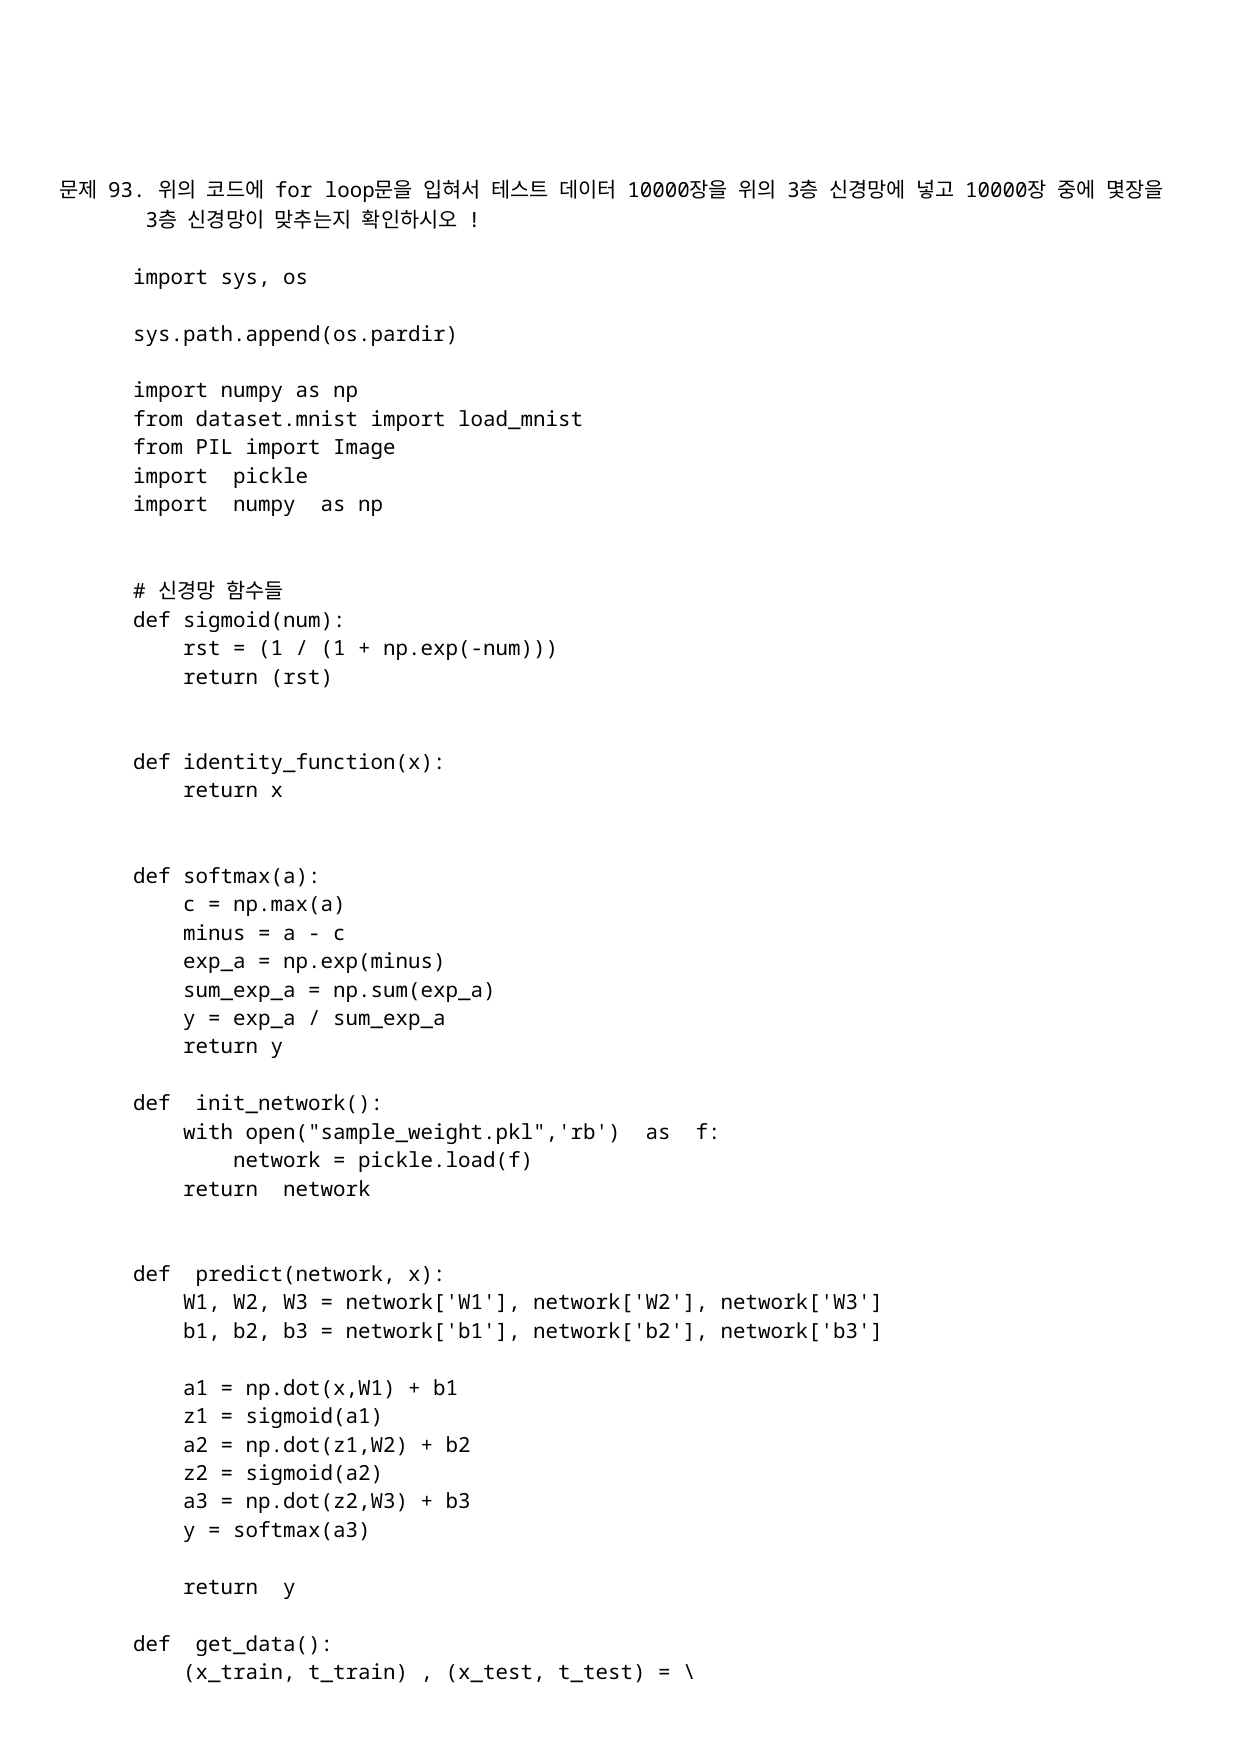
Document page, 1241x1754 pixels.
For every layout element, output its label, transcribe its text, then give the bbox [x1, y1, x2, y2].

text network = pickle.load(f) [59, 1145, 1181, 1174]
text return y [59, 1032, 1181, 1060]
text return (rst) [59, 662, 1181, 690]
text from dataset.mnist import load_mnist [59, 404, 1181, 432]
text def get_data(): [59, 1629, 1181, 1657]
text minus = a - c [59, 918, 1181, 946]
text # 신경망 함수들 [59, 575, 1181, 605]
text import sys, os [59, 262, 1181, 290]
text def sigmoid(num): [59, 605, 1181, 633]
text def identity_function(x): [59, 747, 1181, 776]
text a1 = np.dot(x,W1) + b1 [59, 1373, 1181, 1401]
text y = softmax(a3) [59, 1515, 1181, 1543]
text z2 = sigmoid(a2) [59, 1458, 1181, 1487]
text rst = (1 / (1 + np.exp(-num))) [59, 633, 1181, 662]
text from PIL import Image [59, 432, 1181, 461]
text exp_a = np.exp(minus) [59, 946, 1181, 975]
text import numpy as np [59, 376, 1181, 404]
text 문제 93. 위의 코드에 for loop문을 입혀서 테스트 데이터 10000장을 위의 3층 신경망에 넣고 10000장 중에 몇장을 [59, 173, 1181, 203]
text W1, W2, W3 = network['W1'], network['W2'], network['W3'] [59, 1287, 1181, 1316]
text (x_train, t_train) , (x_test, t_test) = \ [59, 1657, 1181, 1686]
text return x [59, 776, 1181, 804]
text def predict(network, x): [59, 1259, 1181, 1287]
text import numpy as np [59, 489, 1181, 518]
text c = np.max(a) [59, 889, 1181, 918]
text z1 = sigmoid(a1) [59, 1401, 1181, 1430]
text import pickle [59, 461, 1181, 489]
text def softmax(a): [59, 861, 1181, 889]
text 3층 신경망이 맞추는지 확인하시오 ! [59, 203, 1181, 233]
text with open("sample_weight.pkl",'rb') as f: [59, 1117, 1181, 1145]
text a3 = np.dot(z2,W3) + b3 [59, 1487, 1181, 1515]
text sum_exp_a = np.sum(exp_a) [59, 975, 1181, 1003]
text b1, b2, b3 = network['b1'], network['b2'], network['b3'] [59, 1316, 1181, 1344]
text y = exp_a / sum_exp_a [59, 1003, 1181, 1032]
text a2 = np.dot(z1,W2) + b2 [59, 1430, 1181, 1458]
text return network [59, 1174, 1181, 1202]
text return y [59, 1572, 1181, 1600]
text sys.path.append(os.pardir) [59, 319, 1181, 347]
text def init_network(): [59, 1088, 1181, 1117]
